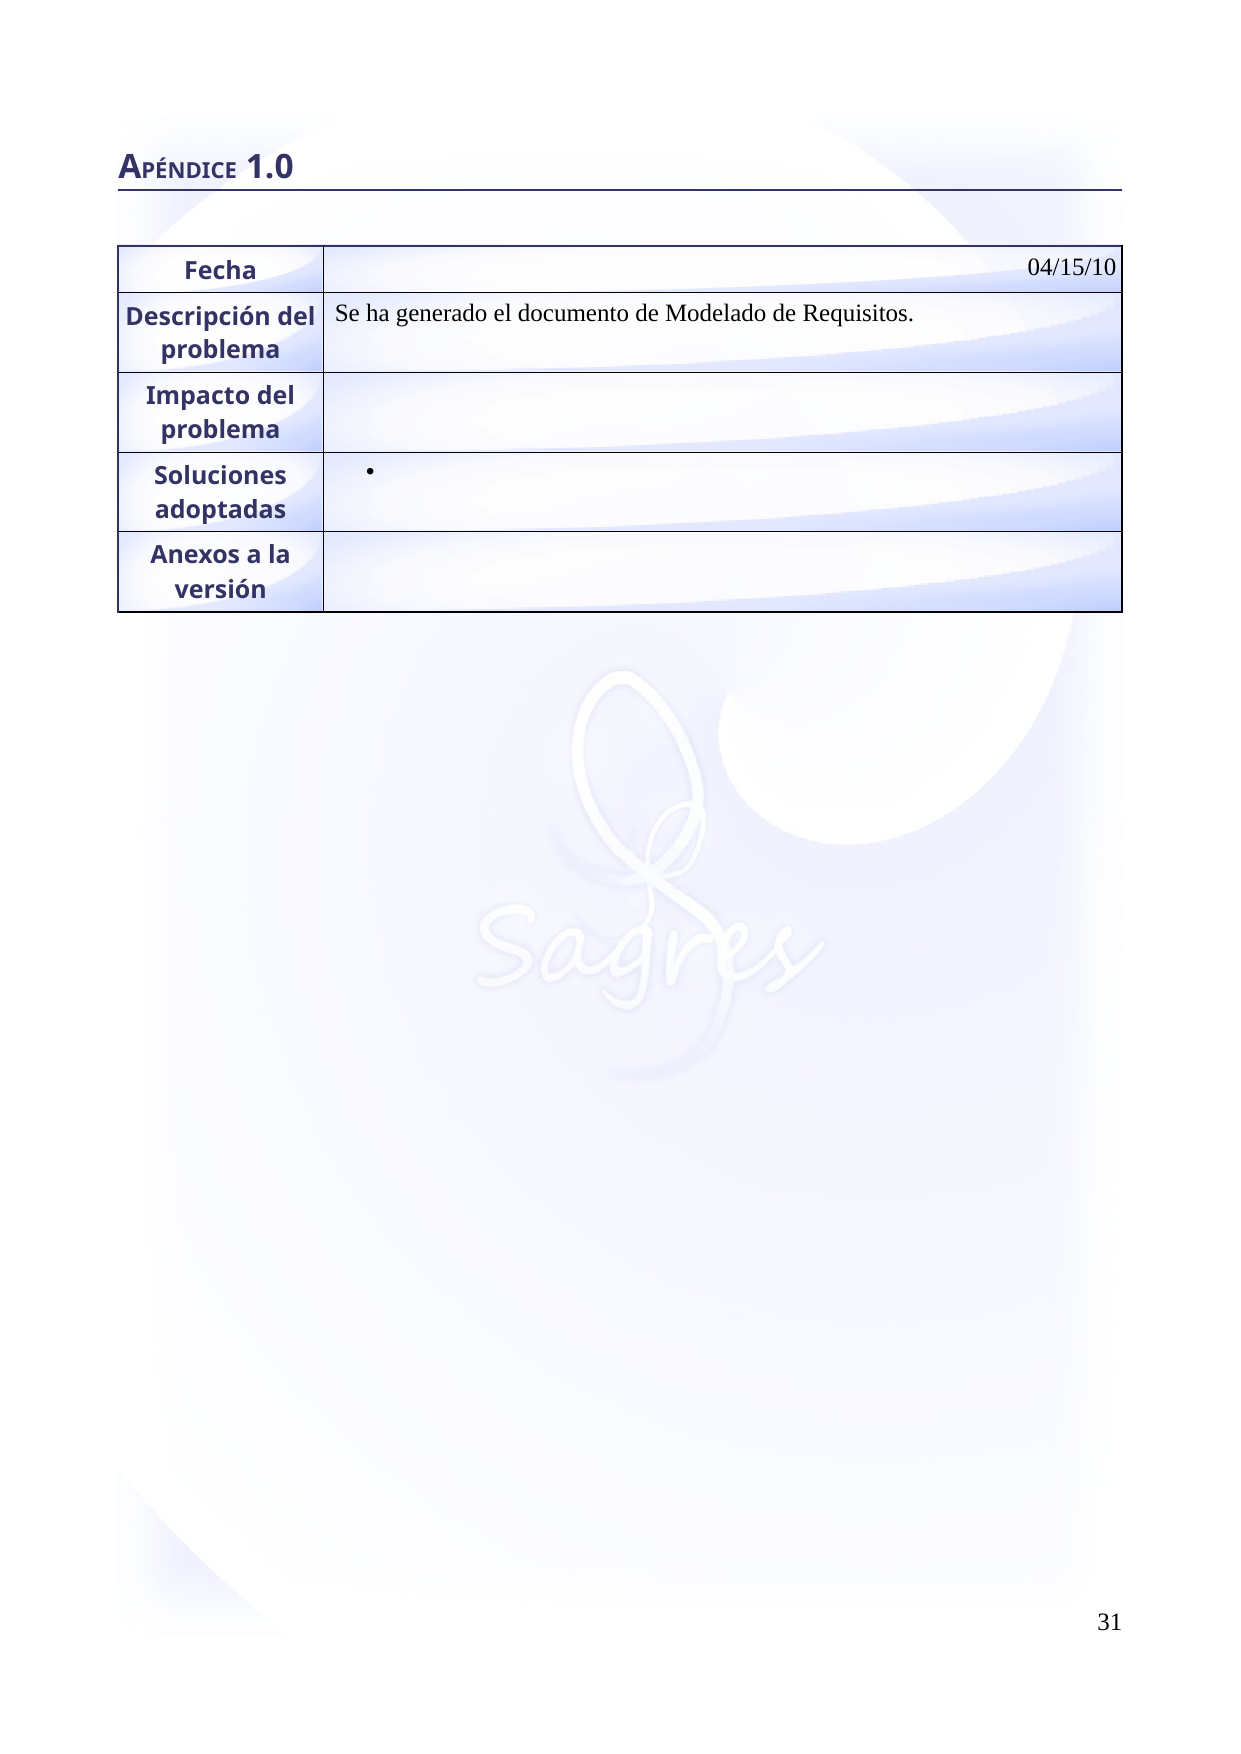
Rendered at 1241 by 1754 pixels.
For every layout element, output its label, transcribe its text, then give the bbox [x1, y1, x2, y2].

subtitle Apéndice 1.0 [118, 143, 1122, 189]
table_cell [324, 373, 1121, 452]
table_header 15/04/10 [324, 247, 1121, 292]
table_cell Soluciones adoptadas [119, 453, 323, 531]
table_cell Anexos a la versión [119, 532, 323, 611]
picture [118, 613, 1122, 1636]
table_header Fecha [119, 247, 323, 292]
table_cell Impacto del problema [119, 373, 323, 452]
table_cell [324, 453, 1121, 531]
table_cell [324, 532, 1121, 611]
table_cell Se ha generado el documento de Modelado de Requisitos. [324, 293, 1121, 372]
picture [118, 191, 1122, 245]
table_cell Descripción del problema [119, 293, 323, 372]
picture [118, 118, 1122, 143]
